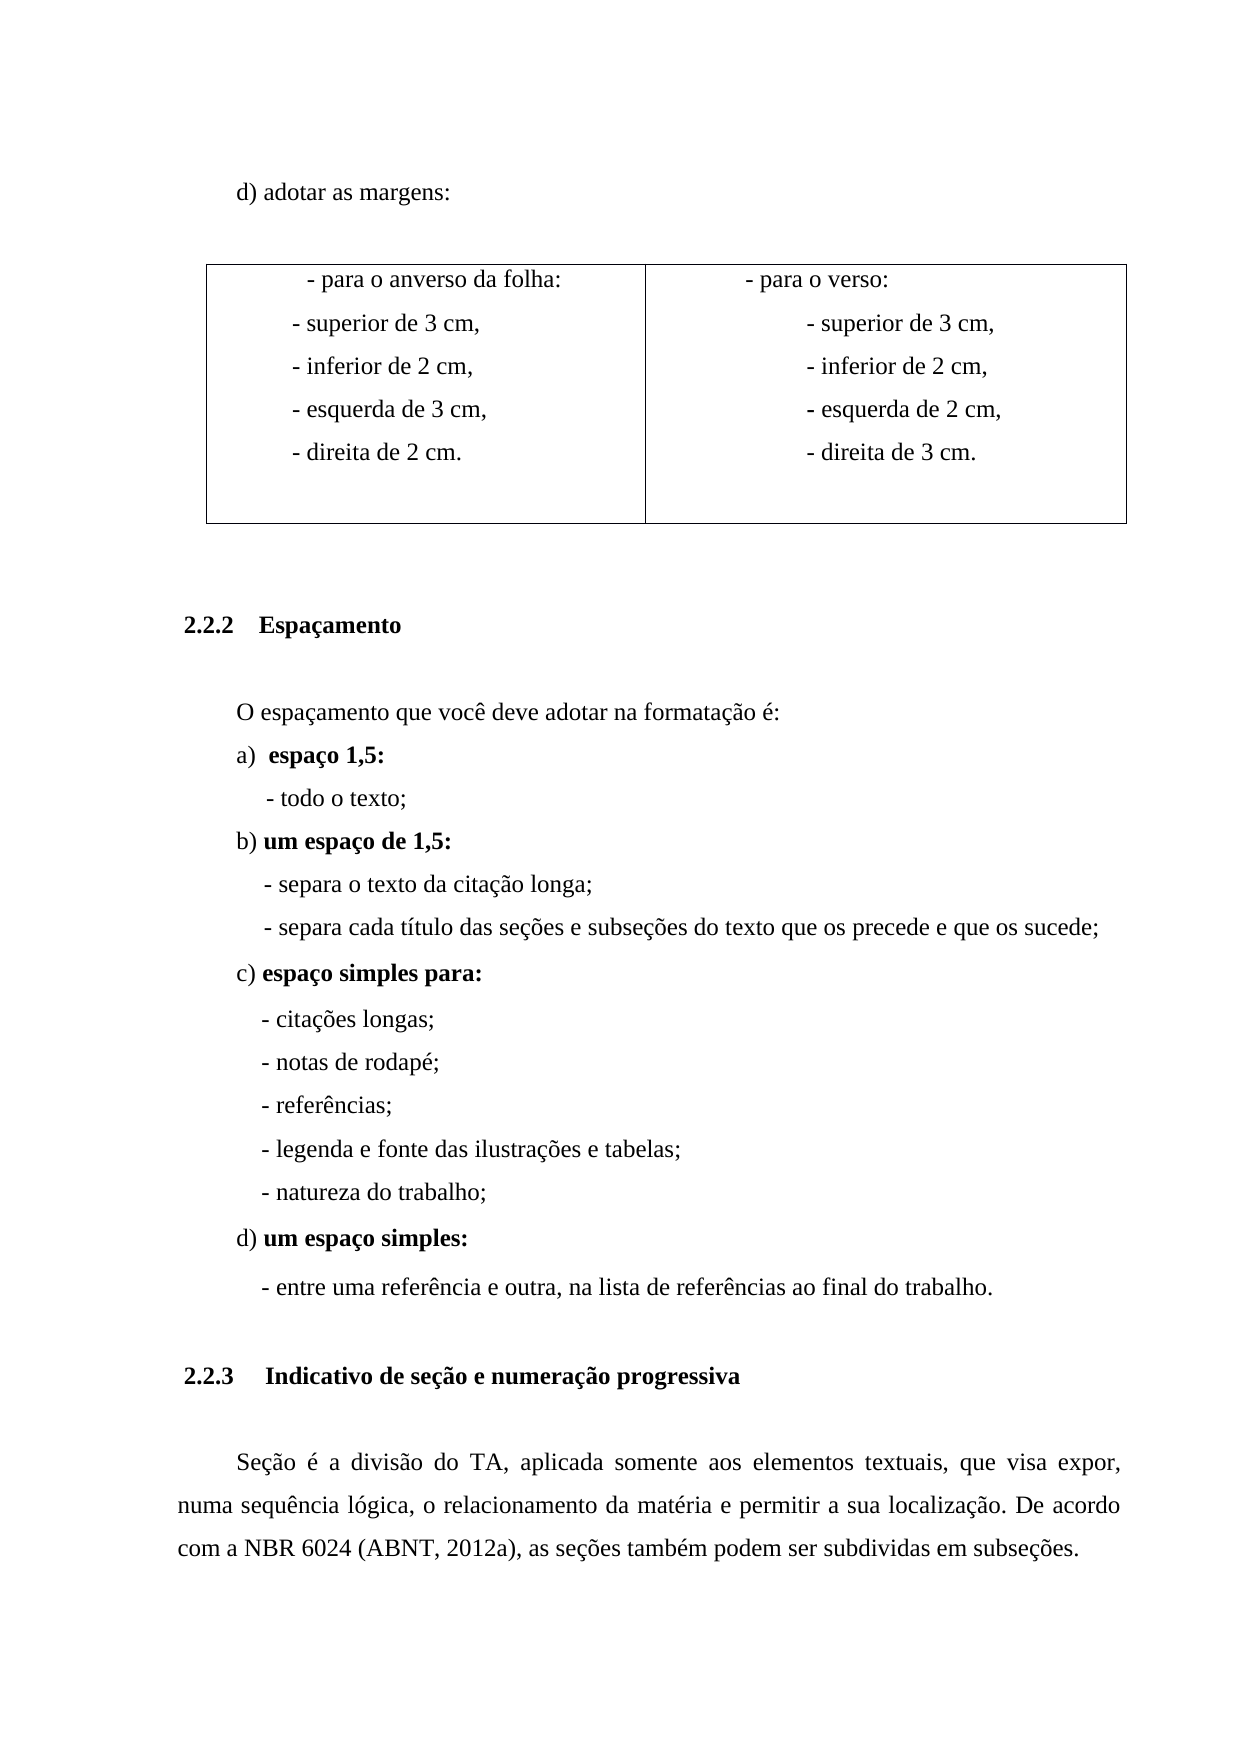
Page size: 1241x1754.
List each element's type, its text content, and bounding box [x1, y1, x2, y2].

text b) um espaço de 1,5: [236, 826, 1122, 855]
text - legenda e fonte das ilustrações e tabelas; [236, 1134, 1122, 1162]
text Seção é a divisão do TA, aplicada somente aos elementos textuais, que visa expor, numa sequência lógica, o relacionamento da matéria e permitir a sua localização. De acordo com a NBR 6024 (ABNT, 2012a), as seções também podem ser subdividas em subseções. [177, 1447, 1122, 1562]
subtitle Espaçamento [177, 610, 1122, 682]
subtitle Indicativo de seção e numeração progressiva [177, 1361, 1122, 1390]
text - notas de rodapé; [236, 1047, 1122, 1076]
table_header - para o verso: - superior de 3 cm, - inferior de 2 cm, - esquerda de 2 cm, - direita de 3 cm. [646, 265, 1126, 523]
text - separa cada título das seções e subseções do texto que os precede e que os sucede; [251, 912, 1122, 941]
text O espaçamento que você deve adotar na formatação é: [177, 697, 1122, 725]
text c) espaço simples para: [236, 958, 1122, 987]
text a) espaço 1,5: - todo o texto; [236, 740, 1122, 812]
text - citações longas; [236, 1004, 1122, 1033]
text - referências; [236, 1091, 1122, 1119]
text - natureza do trabalho; [236, 1177, 1122, 1206]
text d) adotar as margens: [236, 177, 1122, 206]
table_header - para o anverso da folha: - superior de 3 cm, - inferior de 2 cm, - esquerda de 3 cm, - direita de 2 cm. [207, 265, 645, 523]
text - separa o texto da citação longa; [251, 869, 1122, 898]
text - entre uma referência e outra, na lista de referências ao final do trabalho. [236, 1272, 1122, 1301]
text d) um espaço simples: [236, 1223, 1122, 1252]
